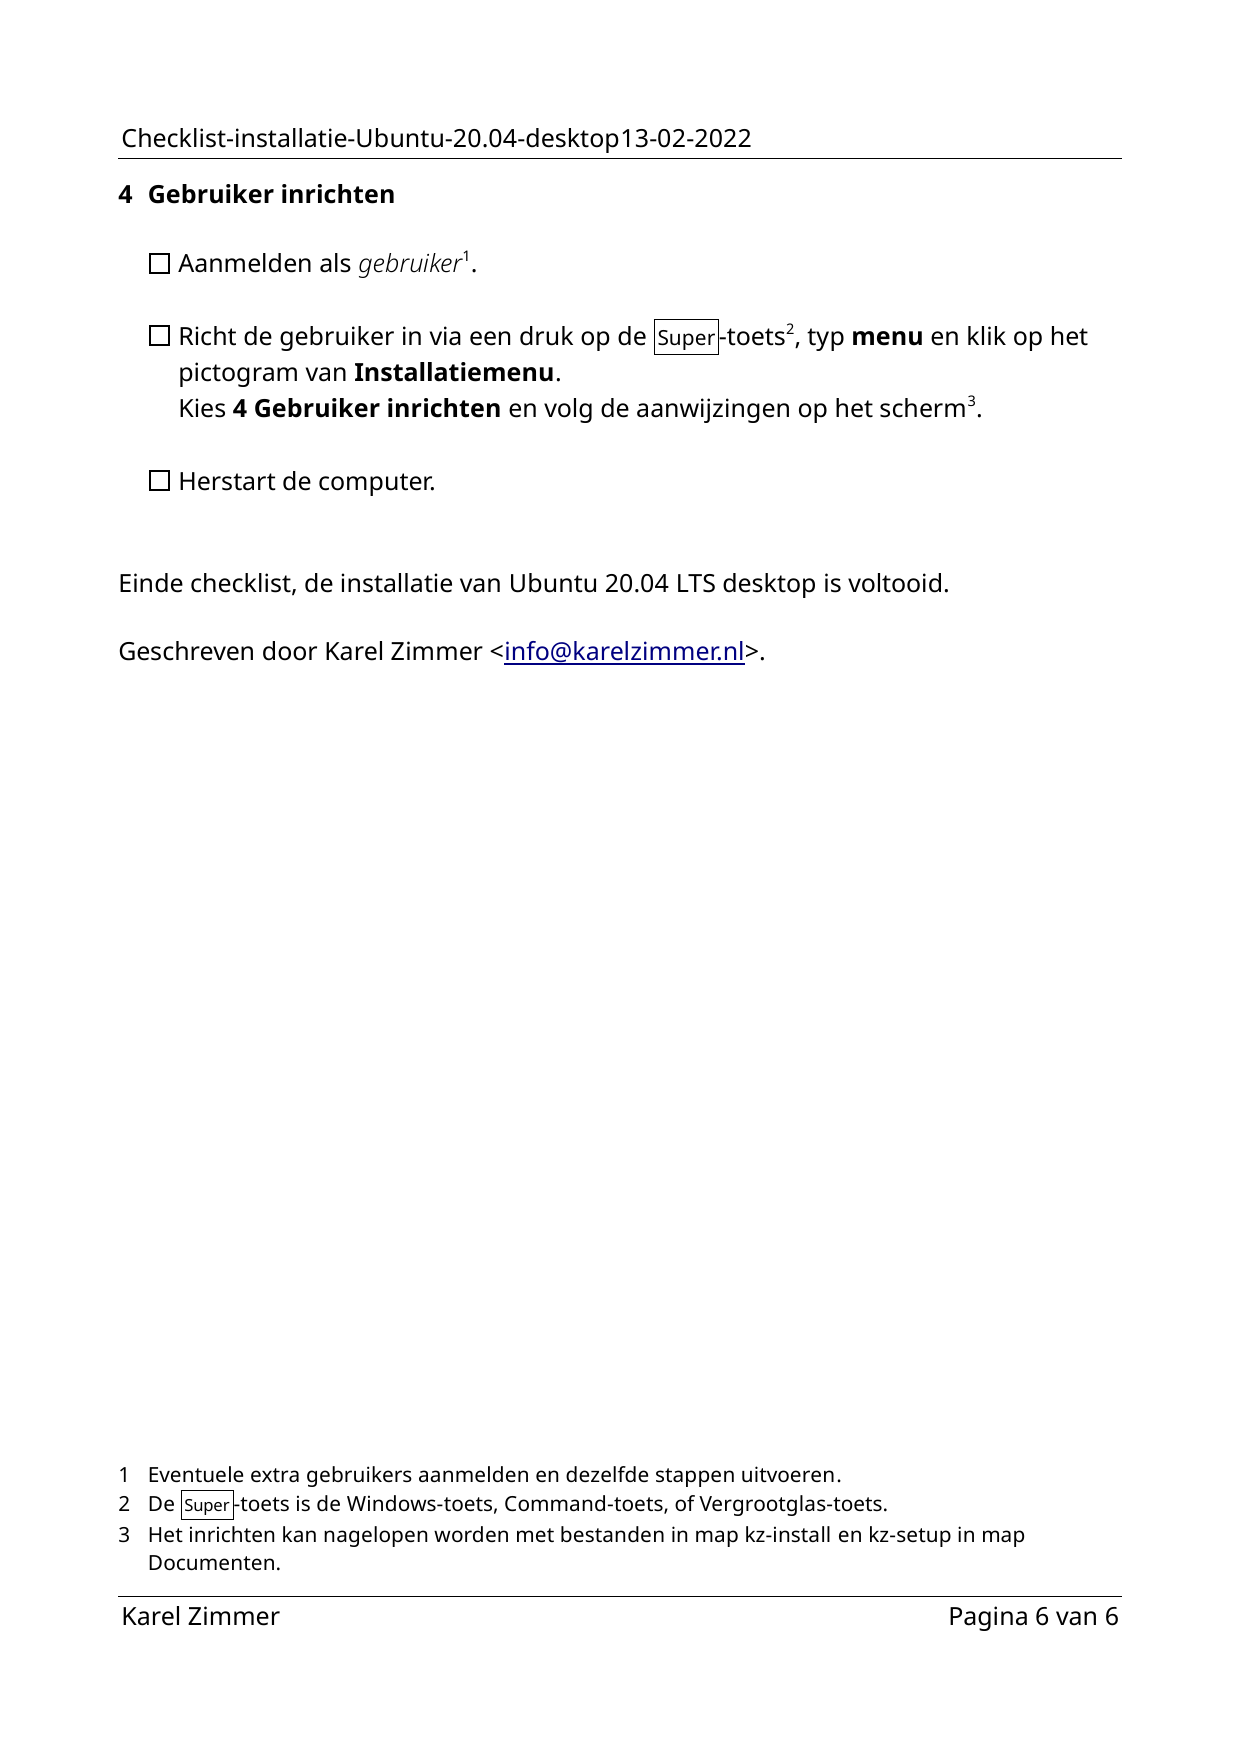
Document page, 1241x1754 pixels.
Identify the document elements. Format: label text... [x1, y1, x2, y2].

table_cell Kies 4 Gebruiker inrichten en volg de aanwijzingen op het scherm. [177, 390, 1122, 426]
table_cell [141, 462, 177, 498]
text Einde checklist, de installatie van Ubuntu 20.04 LTS desktop is voltooid. [118, 566, 1122, 600]
text Geschreven door Karel Zimmer <info@karelzimmer.nl>. [118, 634, 1122, 668]
table_cell [141, 318, 177, 390]
table_cell [141, 281, 177, 317]
table_cell Herstart de computer. [177, 462, 1122, 498]
table_header [141, 245, 177, 281]
table_cell [177, 281, 1122, 317]
list Gebruiker inrichten [118, 177, 1122, 211]
table_header Aanmelden als gebruiker. [177, 245, 1122, 281]
table_cell [141, 426, 177, 462]
table_cell Richt de gebruiker in via een druk op de Super-toets, typ menu en klik op het pictogram van Installatiemenu. [177, 318, 1122, 390]
table_cell [177, 426, 1122, 462]
table_cell [141, 390, 177, 426]
